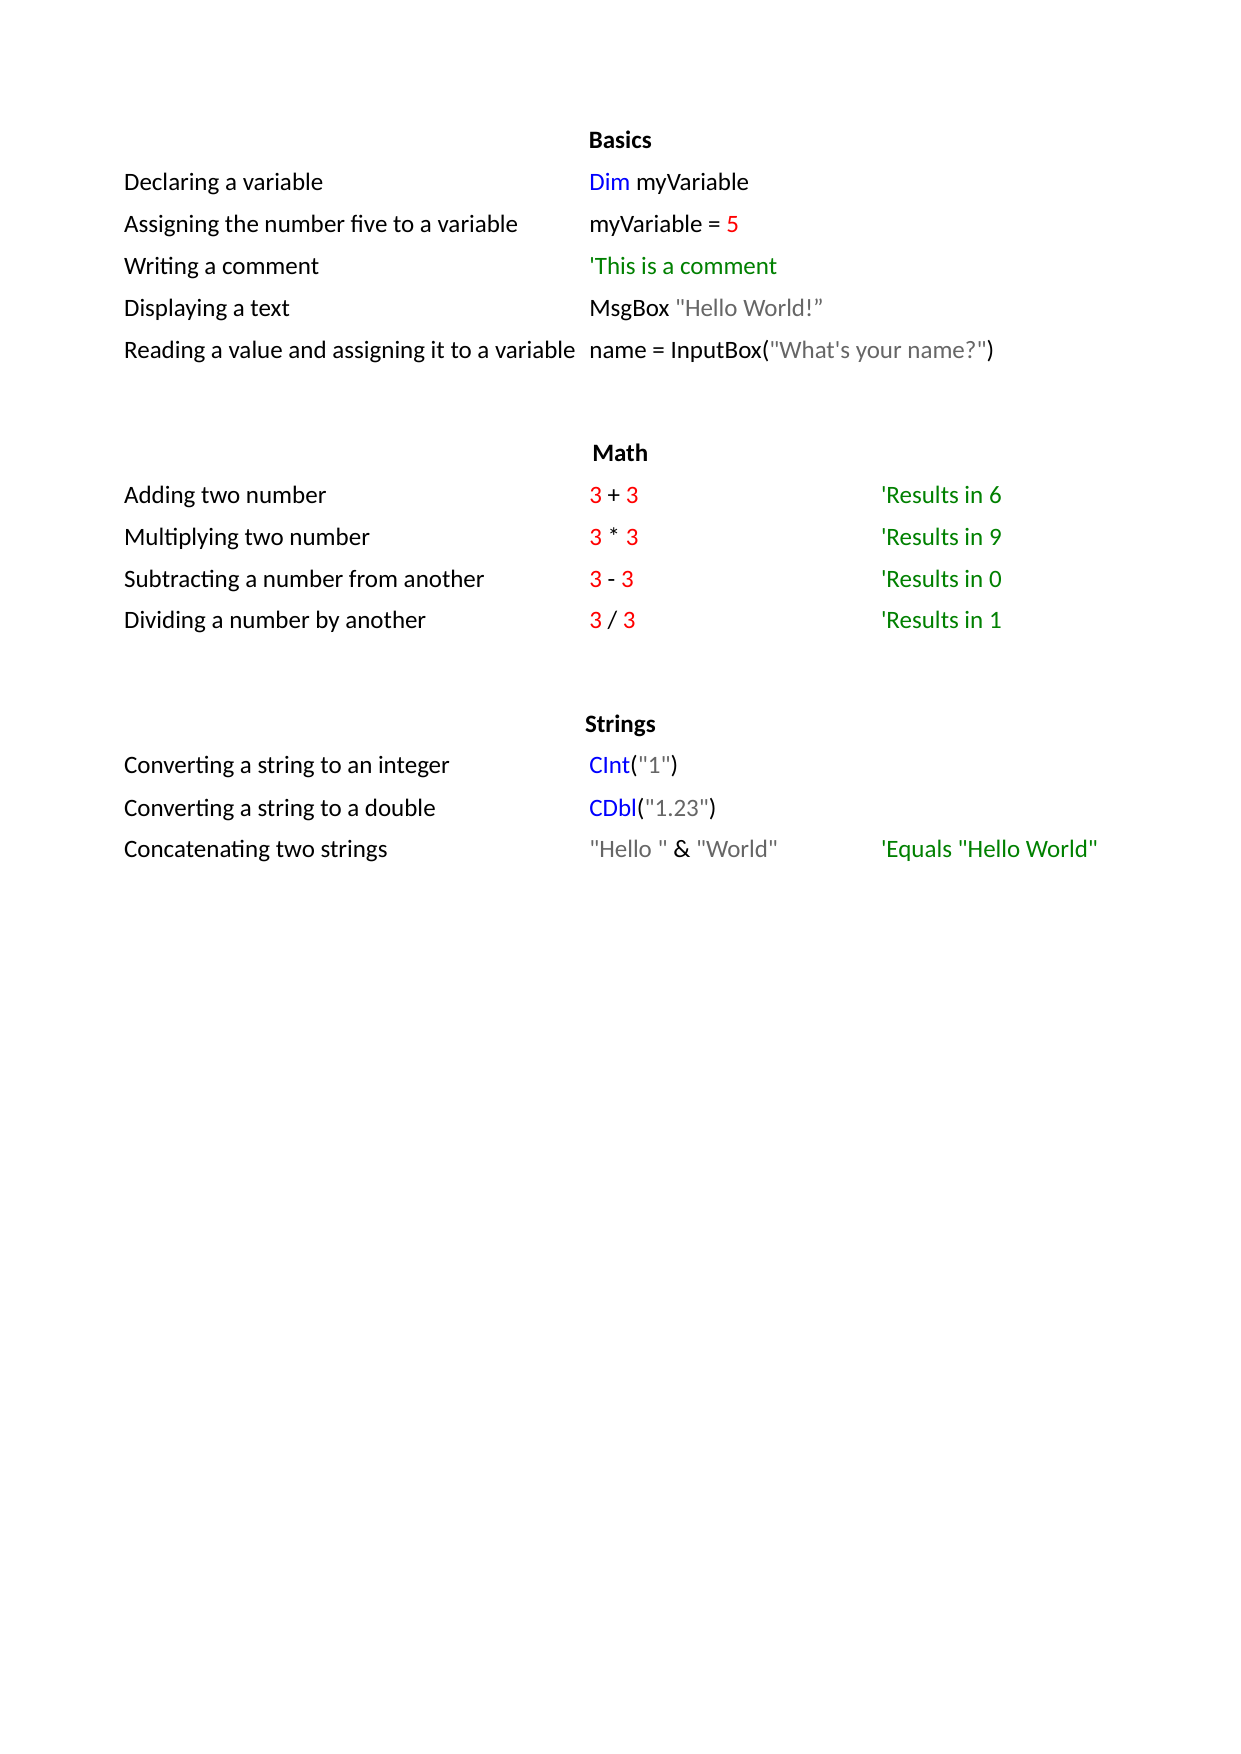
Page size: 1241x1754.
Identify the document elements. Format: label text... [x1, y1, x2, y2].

table_cell [875, 786, 1122, 828]
table_cell 'This is a comment [583, 244, 1122, 286]
table_cell CInt("1") [583, 744, 875, 786]
table_cell 'Results in 9 [875, 515, 1122, 557]
table_header Math [118, 431, 1122, 473]
table_cell 3 + 3 [583, 473, 875, 515]
table_cell Assigning the number five to a variable [118, 202, 583, 244]
table_cell myVariable = 5 [583, 202, 1122, 244]
table_cell 'Equals "Hello World" [875, 828, 1122, 870]
table_cell MsgBox "Hello World!” [583, 286, 1122, 328]
table_cell 3 - 3 [583, 557, 875, 599]
table_cell Reading a value and assigning it to a variable [118, 328, 583, 370]
table_cell 3 / 3 [583, 599, 875, 641]
table_cell Converting a string to an integer [118, 744, 583, 786]
table_cell Writing a comment [118, 244, 583, 286]
table_cell Subtracting a number from another [118, 557, 583, 599]
table_header Basics [118, 118, 1122, 160]
table_cell 'Results in 1 [875, 599, 1122, 641]
table_header Strings [118, 702, 1122, 744]
table_cell Adding two number [118, 473, 583, 515]
table_cell Multiplying two number [118, 515, 583, 557]
table_cell "Hello " & "World" [583, 828, 875, 870]
table_cell 3 * 3 [583, 515, 875, 557]
table_cell Declaring a variable [118, 160, 583, 202]
table_cell 'Results in 6 [875, 473, 1122, 515]
table_cell Converting a string to a double [118, 786, 583, 828]
table_cell Dividing a number by another [118, 599, 583, 641]
table_cell Dim myVariable [583, 160, 1122, 202]
table_cell Displaying a text [118, 286, 583, 328]
table_cell name = InputBox("What's your name?") [583, 328, 1122, 370]
table_cell CDbl("1.23") [583, 786, 875, 828]
table_cell 'Results in 0 [875, 557, 1122, 599]
table_cell [875, 744, 1122, 786]
table_cell Concatenating two strings [118, 828, 583, 870]
